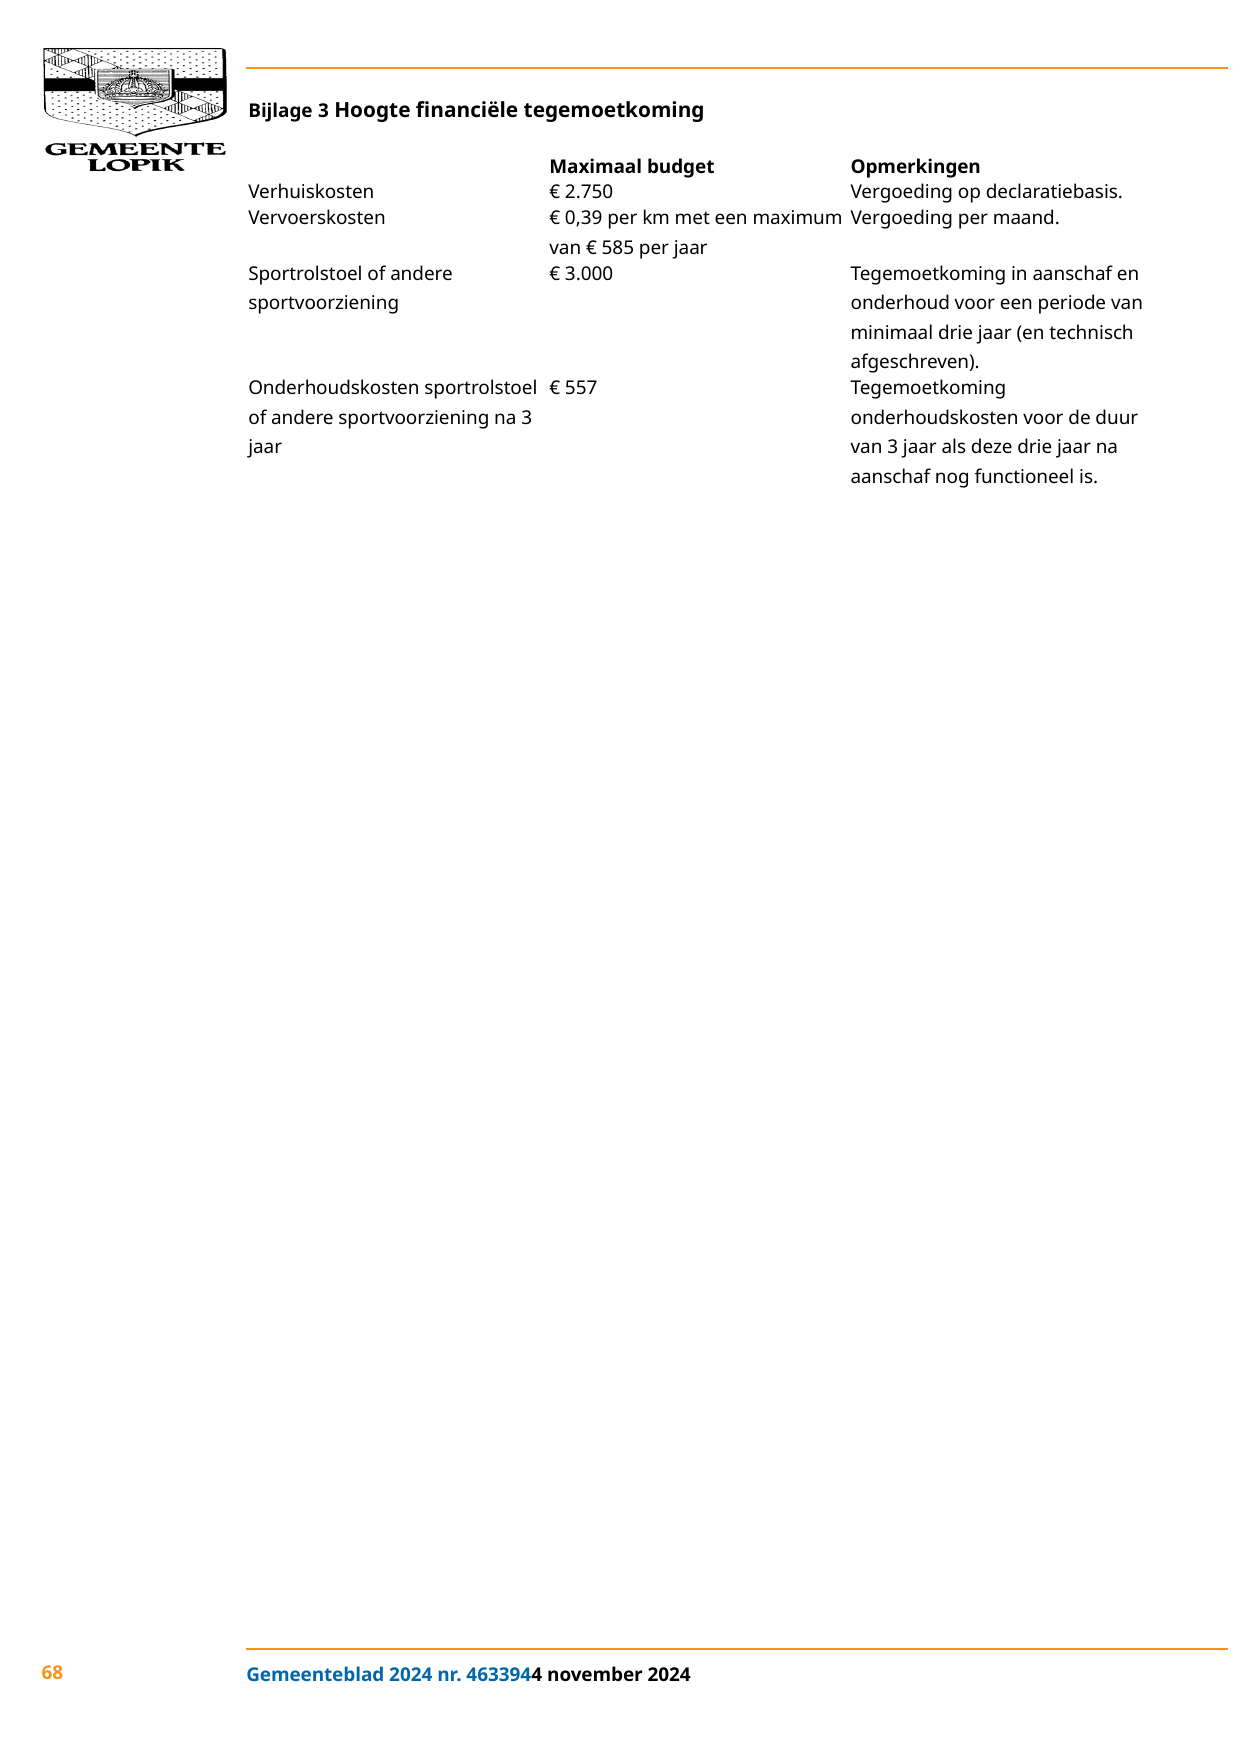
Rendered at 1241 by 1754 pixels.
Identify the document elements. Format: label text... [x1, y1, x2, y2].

table_cell € 557 [549, 374, 850, 489]
table_header [248, 153, 549, 179]
table_cell Verhuiskosten [248, 179, 549, 204]
table_cell € 0,39 per km met een maximum van € 585 per jaar [549, 205, 850, 260]
table_cell Sportrolstoel of andere sportvoorziening [248, 260, 549, 374]
table_cell Tegemoetkoming onderhoudskosten voor de duur van 3 jaar als deze drie jaar na aanschaf nog functioneel is. [850, 374, 1152, 489]
table_cell Vervoerskosten [248, 205, 549, 260]
table_cell Vergoeding per maand. [850, 205, 1152, 260]
table_cell € 3.000 [549, 260, 850, 374]
picture [41, 47, 231, 172]
table_header Opmerkingen [850, 153, 1152, 179]
text Bijlage 3 Hoogte financiële tegemoetkoming [248, 95, 1152, 123]
table_cell Tegemoetkoming in aanschaf en onderhoud voor een periode van minimaal drie jaar (en technisch afgeschreven). [850, 260, 1152, 374]
table_cell € 2.750 [549, 179, 850, 204]
table_cell Vergoeding op declaratiebasis. [850, 179, 1152, 204]
table_header Maximaal budget [549, 153, 850, 179]
table_cell Onderhoudskosten sportrolstoel of andere sportvoorziening na 3 jaar [248, 374, 549, 489]
